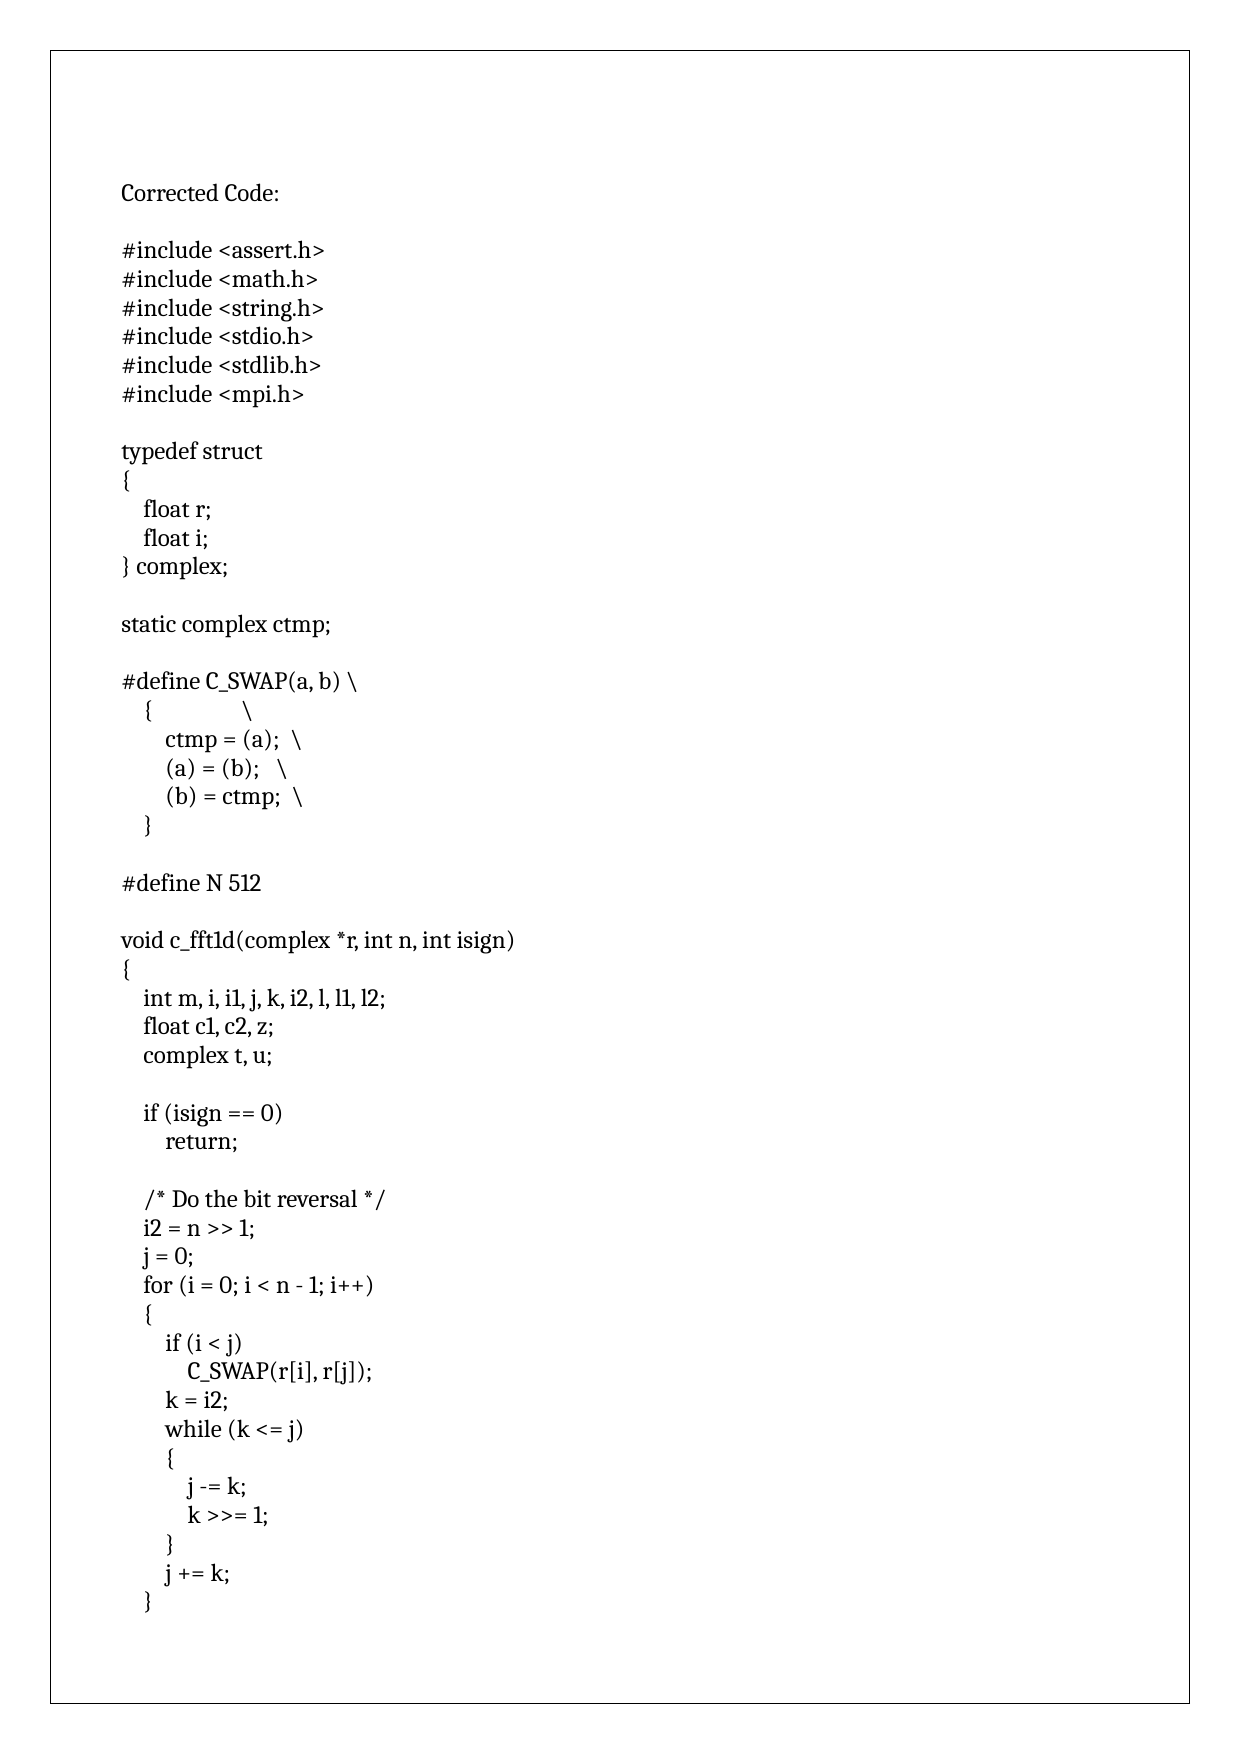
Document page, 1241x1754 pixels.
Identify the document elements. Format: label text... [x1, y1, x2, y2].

text #define C_SWAP(a, b) \ [121, 667, 1119, 696]
text #define N 512 [121, 868, 1119, 897]
text int m, i, i1, j, k, i2, l, l1, l2; [121, 983, 1119, 1012]
text typedef struct [121, 437, 1119, 466]
text } [121, 811, 1119, 840]
text if (i < j) [121, 1328, 1119, 1357]
text float c1, c2, z; [121, 1012, 1119, 1041]
text (a) = (b); \ [121, 753, 1119, 782]
text #include <stdlib.h> [121, 351, 1119, 380]
text { [121, 1443, 1119, 1472]
text k >>= 1; [121, 1501, 1119, 1530]
text } [121, 1530, 1119, 1558]
text { \ [121, 696, 1119, 725]
text #include <stdio.h> [121, 322, 1119, 351]
text } [121, 1587, 1119, 1616]
text Corrected Code: [121, 178, 1119, 207]
text complex t, u; [121, 1041, 1119, 1070]
text { [121, 955, 1119, 983]
text /* Do the bit reversal */ [121, 1185, 1119, 1213]
text for (i = 0; i < n - 1; i++) [121, 1271, 1119, 1300]
text j -= k; [121, 1472, 1119, 1501]
text { [121, 1300, 1119, 1328]
text { [121, 466, 1119, 495]
text } complex; [121, 552, 1119, 581]
text k = i2; [121, 1386, 1119, 1415]
text i2 = n >> 1; [121, 1213, 1119, 1242]
text float r; [121, 495, 1119, 523]
text j += k; [121, 1558, 1119, 1587]
text ctmp = (a); \ [121, 725, 1119, 753]
text void c_fft1d(complex *r, int n, int isign) [121, 926, 1119, 955]
text #include <mpi.h> [121, 380, 1119, 408]
text #include <math.h> [121, 265, 1119, 293]
text if (isign == 0) [121, 1098, 1119, 1127]
text (b) = ctmp; \ [121, 782, 1119, 811]
text #include <string.h> [121, 293, 1119, 322]
text j = 0; [121, 1242, 1119, 1271]
text static complex ctmp; [121, 610, 1119, 638]
text #include <assert.h> [121, 236, 1119, 265]
text float i; [121, 523, 1119, 552]
text return; [121, 1127, 1119, 1156]
text while (k <= j) [121, 1415, 1119, 1443]
text C_SWAP(r[i], r[j]); [121, 1357, 1119, 1386]
